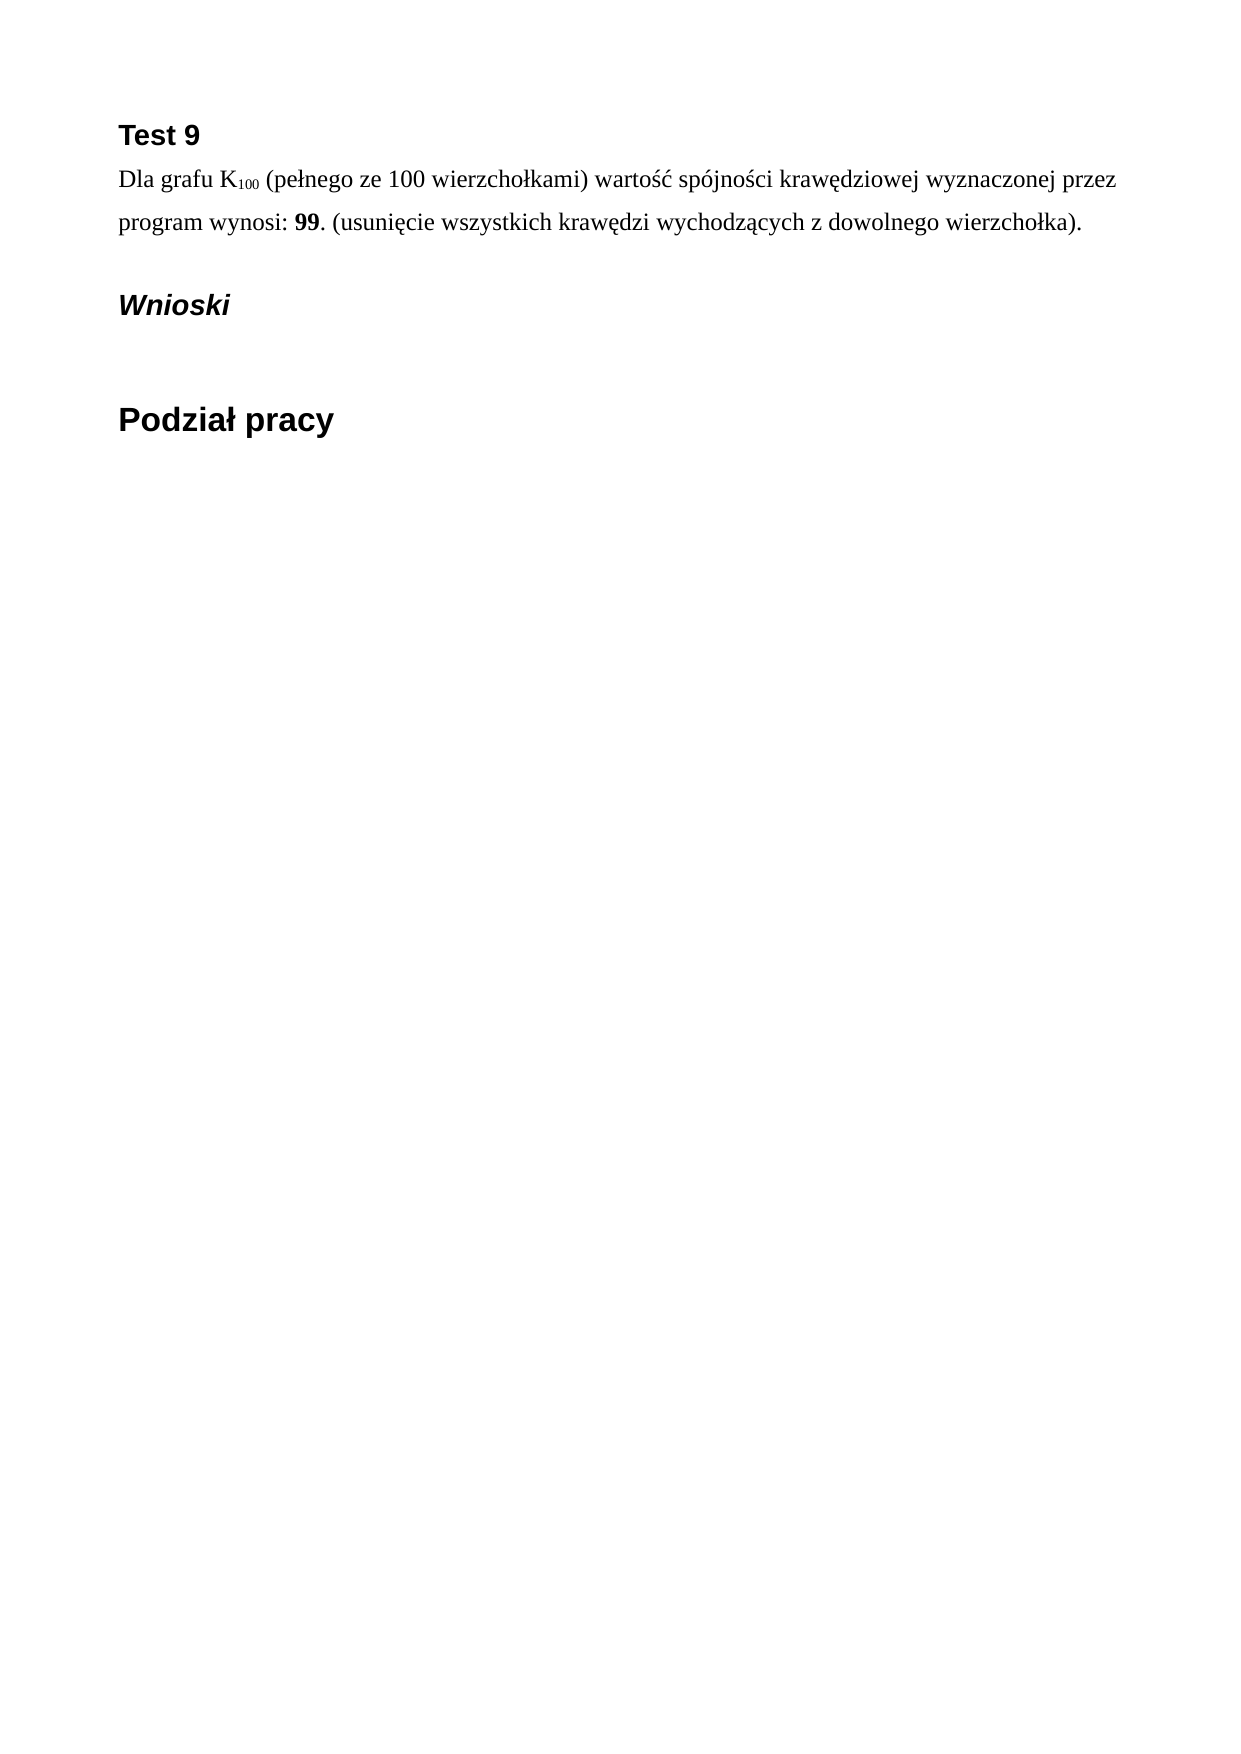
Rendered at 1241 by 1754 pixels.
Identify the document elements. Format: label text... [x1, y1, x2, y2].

text Dla grafu K100 (pełnego ze 100 wierzchołkami) wartość spójności krawędziowej wyznaczonej przez program wynosi: 99. (usunięcie wszystkich krawędzi wychodzących z dowolnego wierzchołka). [118, 164, 1122, 236]
subtitle Podział pracy [118, 400, 1122, 439]
subtitle Wnioski [118, 288, 1122, 321]
subtitle Test 9 [118, 118, 1122, 152]
